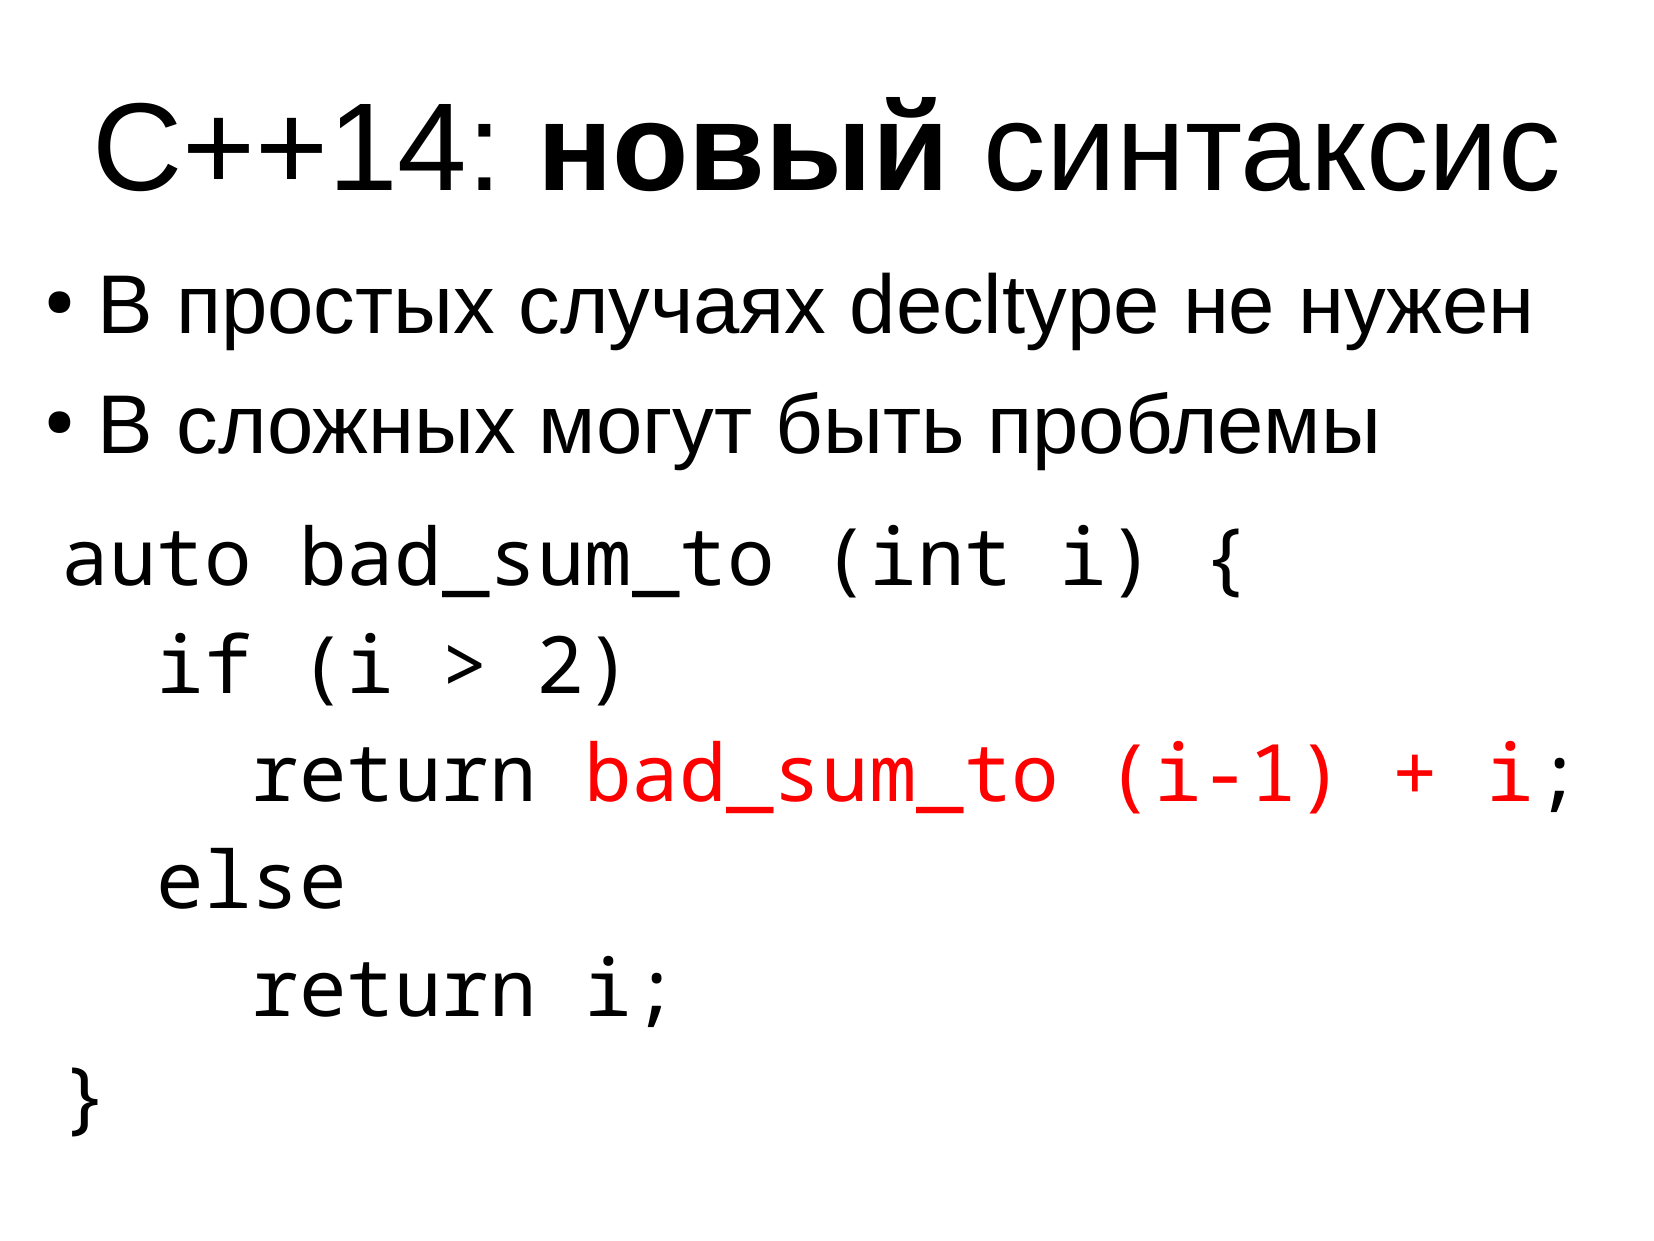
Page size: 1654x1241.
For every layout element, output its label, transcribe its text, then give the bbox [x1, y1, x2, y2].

list auto bad_sum_to (int i) { if (i > 2) return bad_sum_to (i-1) + i; else return i; } [61, 751, 1600, 1222]
title C++14: новый синтаксис [82, 43, 1571, 251]
list В простых случаях decltype не нужен В сложных могут быть проблемы [26, 258, 1647, 751]
